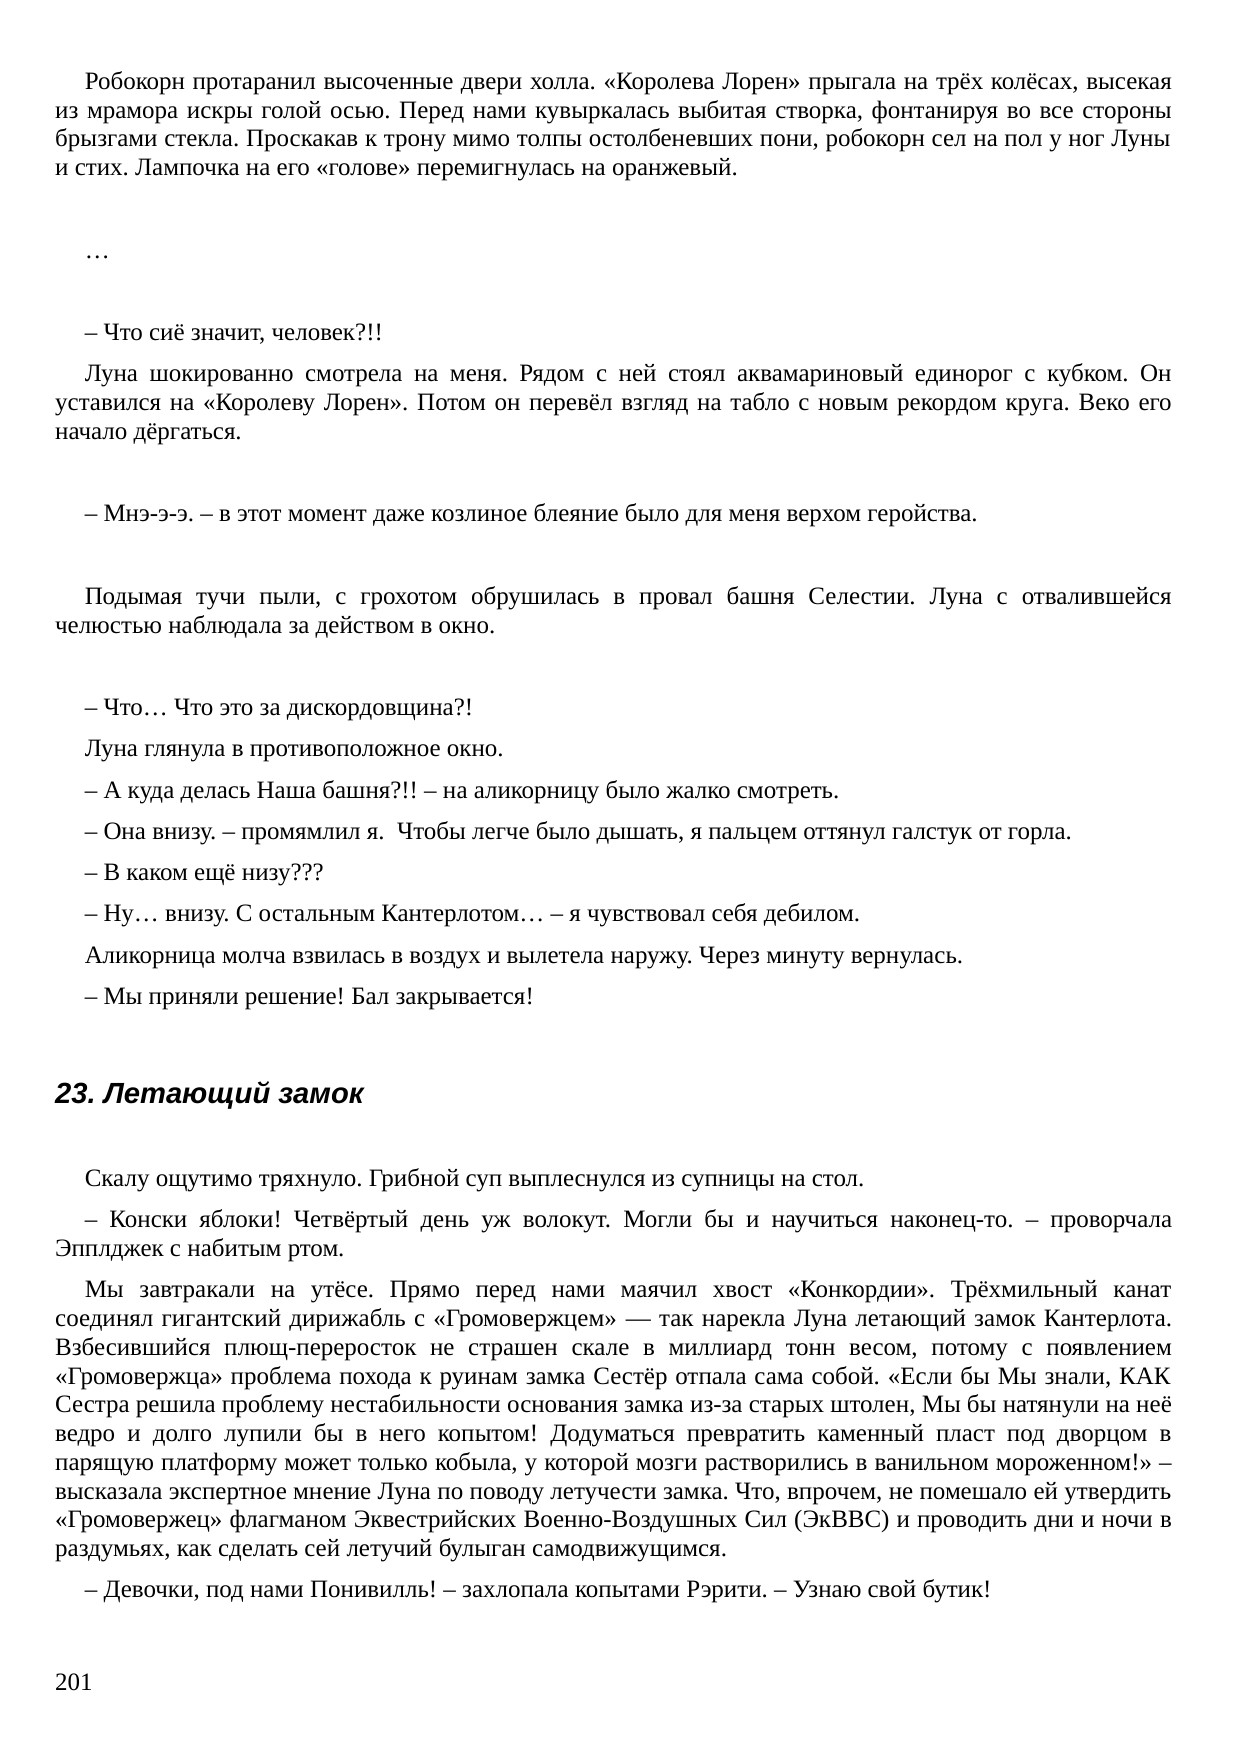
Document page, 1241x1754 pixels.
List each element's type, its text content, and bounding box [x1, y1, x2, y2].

text – Конски яблоки! Четвёртый день уж волокут. Могли бы и научиться наконец-то. – проворчала Эпплджек с набитым ртом. [55, 1204, 1173, 1262]
text – Мы приняли решение! Бал закрывается! [55, 981, 1173, 1010]
text Подымая тучи пыли, с грохотом обрушилась в провал башня Селестии. Луна с отвалившейся челюстью наблюдала за действом в окно. [55, 581, 1173, 638]
text – Девочки, под нами Понивилль! – захлопала копытами Рэрити. – Узнаю свой бутик! [55, 1574, 1173, 1603]
text – В каком ещё низу??? [55, 857, 1173, 886]
text Луна глянула в противоположное окно. [55, 733, 1173, 762]
text – Она внизу. – промямлил я. Чтобы легче было дышать, я пальцем оттянул галстук от горла. [55, 816, 1173, 845]
text – Что… Что это за дискордовщина?! [55, 692, 1173, 721]
text – Мнэ-э-э. – в этот момент даже козлиное блеяние было для меня верхом геройства. [55, 498, 1173, 527]
text … [55, 235, 1173, 263]
subtitle 23. Летающий замок [55, 1076, 1173, 1109]
text Аликорница молча взвилась в воздух и вылетела наружу. Через минуту вернулась. [55, 940, 1173, 968]
text Скалу ощутимо тряхнуло. Грибной суп выплеснулся из супницы на стол. [55, 1163, 1173, 1192]
text – Ну… внизу. С остальным Кантерлотом… – я чувствовал себя дебилом. [55, 898, 1173, 927]
text Мы завтракали на утёсе. Прямо перед нами маячил хвост «Конкордии». Трёхмильный канат соединял гигантский дирижабль с «Громовержцем» — так нарекла Луна летающий замок Кантерлота. Взбесившийся плющ-переросток не страшен скале в миллиард тонн весом, потому с появлением «Громовержца» проблема похода к руинам замка Сестёр отпала сама собой. «Если бы Мы знали, КАК Сестра решила проблему нестабильности основания замка из-за старых штолен, Мы бы натянули на неё ведро и долго лупили бы в него копытом! Додуматься превратить каменный пласт под дворцом в парящую платформу может только кобыла, у которой мозги растворились в ванильном мороженном!» – высказала экспертное мнение Луна по поводу летучести замка. Что, впрочем, не помешало ей утвердить «Громовержец» флагманом Эквестрийских Военно-Воздушных Сил (ЭкВВС) и проводить дни и ночи в раздумьях, как сделать сей летучий булыган самодвижущимся. [55, 1274, 1173, 1562]
text – Что сиё значит, человек?!! [55, 317, 1173, 346]
text – А куда делась Наша башня?!! – на аликорницу было жалко смотреть. [55, 775, 1173, 803]
text Луна шокированно смотрела на меня. Рядом с ней стоял аквамариновый единорог с кубком. Он уставился на «Королеву Лорен». Потом он перевёл взгляд на табло с новым рекордом круга. Веко его начало дёргаться. [55, 358, 1173, 445]
text Робокорн протаранил высоченные двери холла. «Королева Лорен» прыгала на трёх колёсах, высекая из мрамора искры голой осью. Перед нами кувыркалась выбитая створка, фонтанируя во все стороны брызгами стекла. Проскакав к трону мимо толпы остолбеневших пони, робокорн сел на пол у ног Луны и стих. Лампочка на его «голове» перемигнулась на оранжевый. [55, 66, 1173, 181]
